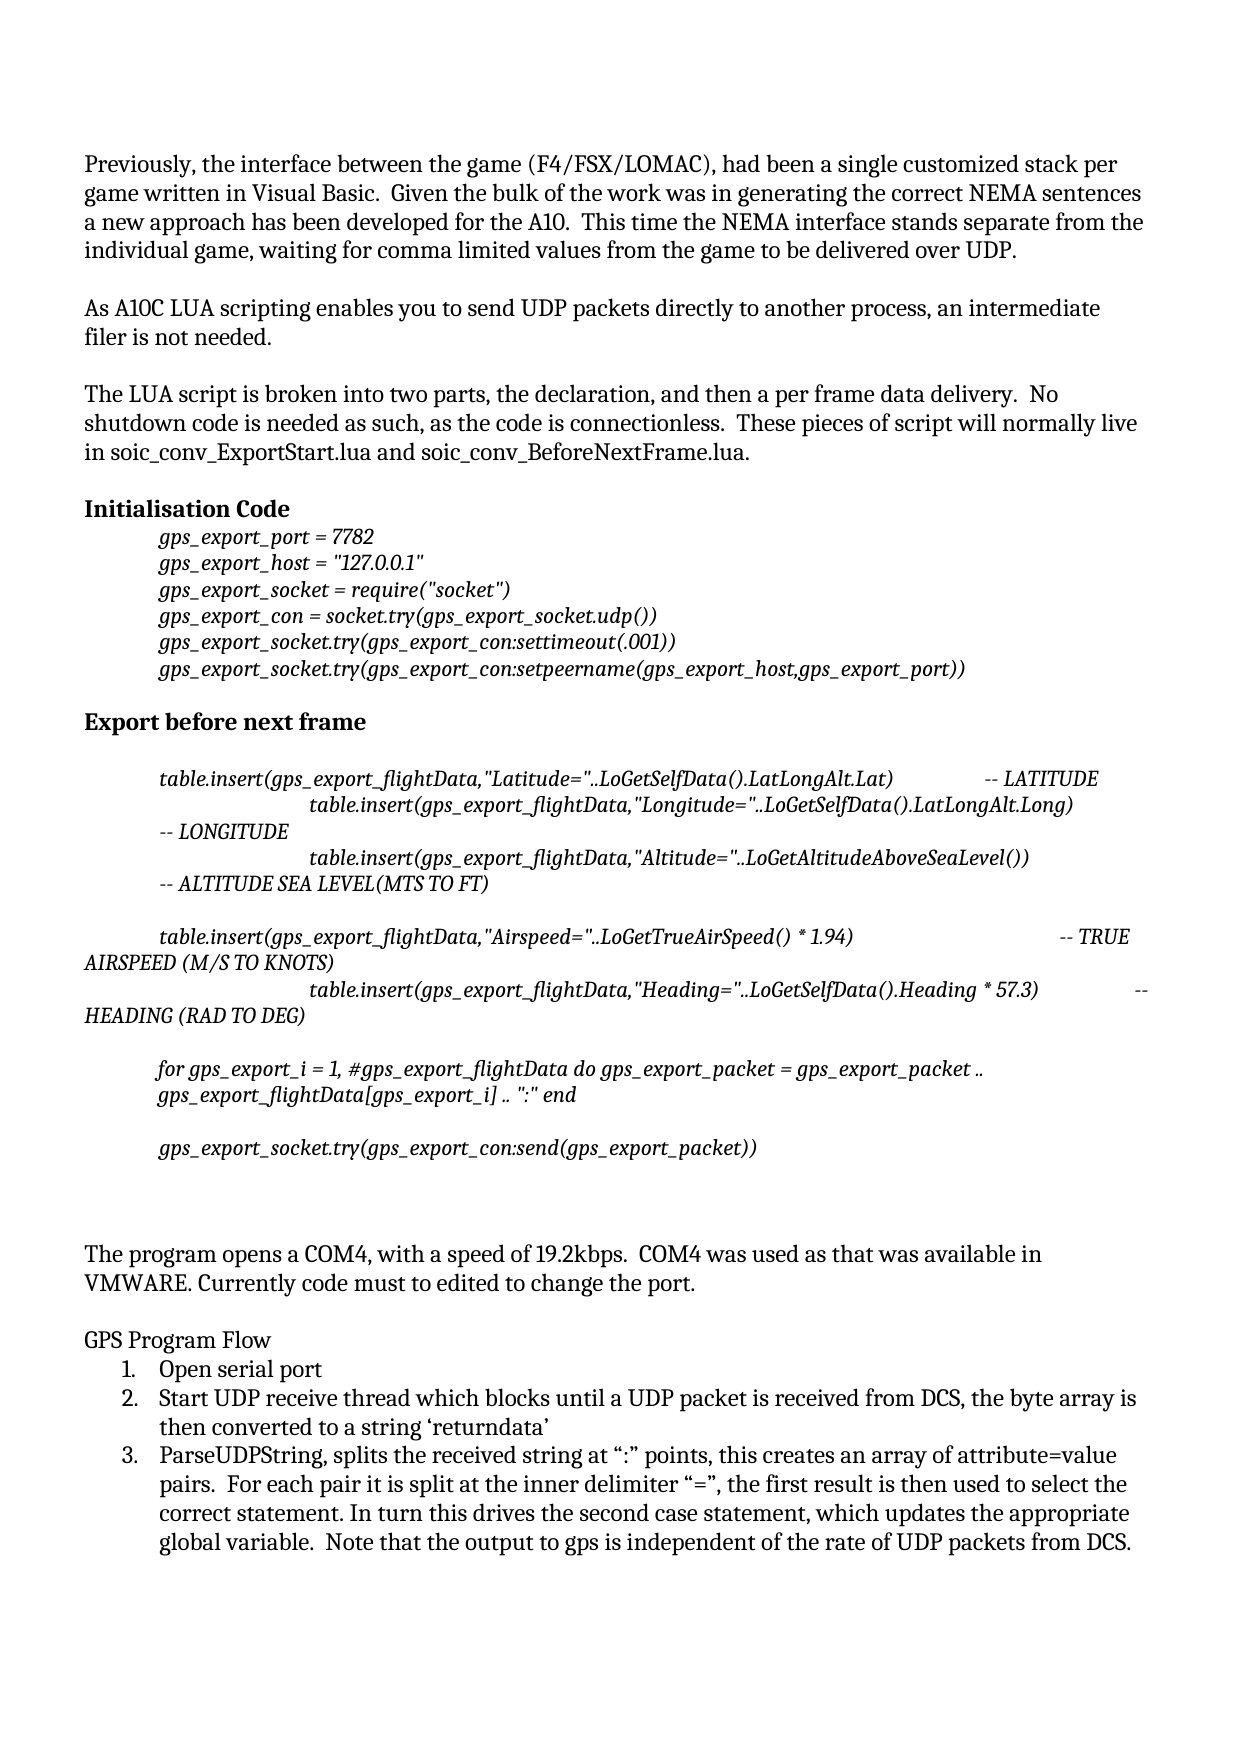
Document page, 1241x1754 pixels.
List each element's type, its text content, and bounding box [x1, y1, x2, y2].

text table.insert(gps_export_flightData,"Altitude="..LoGetAltitudeAboveSeaLevel()) -- ALTITUDE SEA LEVEL(MTS TO FT) [84, 845, 1184, 897]
text Previously, the interface between the game (F4/FSX/LOMAC), had been a single customized stack per game written in Visual Basic. Given the bulk of the work was in generating the correct NEMA sentences a new approach has been developed for the A10. This time the NEMA interface stands separate from the individual game, waiting for comma limited values from the game to be delivered over UDP. [84, 150, 1148, 265]
text table.insert(gps_export_flightData,"Longitude="..LoGetSelfData().LatLongAlt.Long) -- LONGITUDE [84, 792, 1184, 845]
text Export before next frame [84, 708, 1148, 737]
text table.insert(gps_export_flightData,"Airspeed="..LoGetTrueAirSpeed() * 1.94) -- TRUE AIRSPEED (M/S TO KNOTS) [84, 924, 1184, 977]
text gps_export_port = 7782 [84, 524, 1184, 550]
text gps_export_socket.try(gps_export_con:send(gps_export_packet)) [84, 1135, 1184, 1161]
text for gps_export_i = 1, #gps_export_flightData do gps_export_packet = gps_export_packet .. gps_export_flightData[gps_export_i] .. ":" end [158, 1056, 1184, 1108]
list ParseUDPString, splits the received string at “:” points, this creates an array of attribute=value pairs. For each pair it is split at the inner delimiter “=”, the first result is then used to select the correct statement. In turn this drives the second case statement, which updates the appropriate global variable. Note that the output to gps is independent of the rate of UDP packets from DCS. [122, 1441, 1148, 1556]
text gps_export_socket.try(gps_export_con:settimeout(.001)) [84, 629, 1184, 656]
text gps_export_socket = require("socket") [84, 576, 1184, 603]
text gps_export_host = "127.0.0.1" [84, 550, 1184, 576]
text The LUA script is broken into two parts, the declaration, and then a per frame data delivery. No shutdown code is needed as such, as the code is connectionless. These pieces of script will normally live in soic_conv_ExportStart.lua and soic_conv_BeforeNextFrame.lua. [84, 380, 1148, 466]
text GPS Program Flow [84, 1326, 1148, 1355]
text gps_export_con = socket.try(gps_export_socket.udp()) [84, 603, 1184, 629]
text As A10C LUA scripting enables you to send UDP packets directly to another process, an intermediate filer is not needed. [84, 294, 1148, 351]
text The program opens a COM4, with a speed of 19.2kbps. COM4 was used as that was available in VMWARE. Currently code must to edited to change the port. [84, 1240, 1148, 1298]
text Initialisation Code [84, 495, 1148, 524]
list Start UDP receive thread which blocks until a UDP packet is received from DCS, the byte array is then converted to a string ‘returndata’ [122, 1384, 1148, 1441]
text table.insert(gps_export_flightData,"Latitude="..LoGetSelfData().LatLongAlt.Lat) -- LATITUDE [84, 766, 1184, 792]
text gps_export_socket.try(gps_export_con:setpeername(gps_export_host,gps_export_port)) [84, 656, 1184, 682]
list Open serial port [122, 1355, 1148, 1384]
text table.insert(gps_export_flightData,"Heading="..LoGetSelfData().Heading * 57.3) -- HEADING (RAD TO DEG) [84, 977, 1184, 1029]
